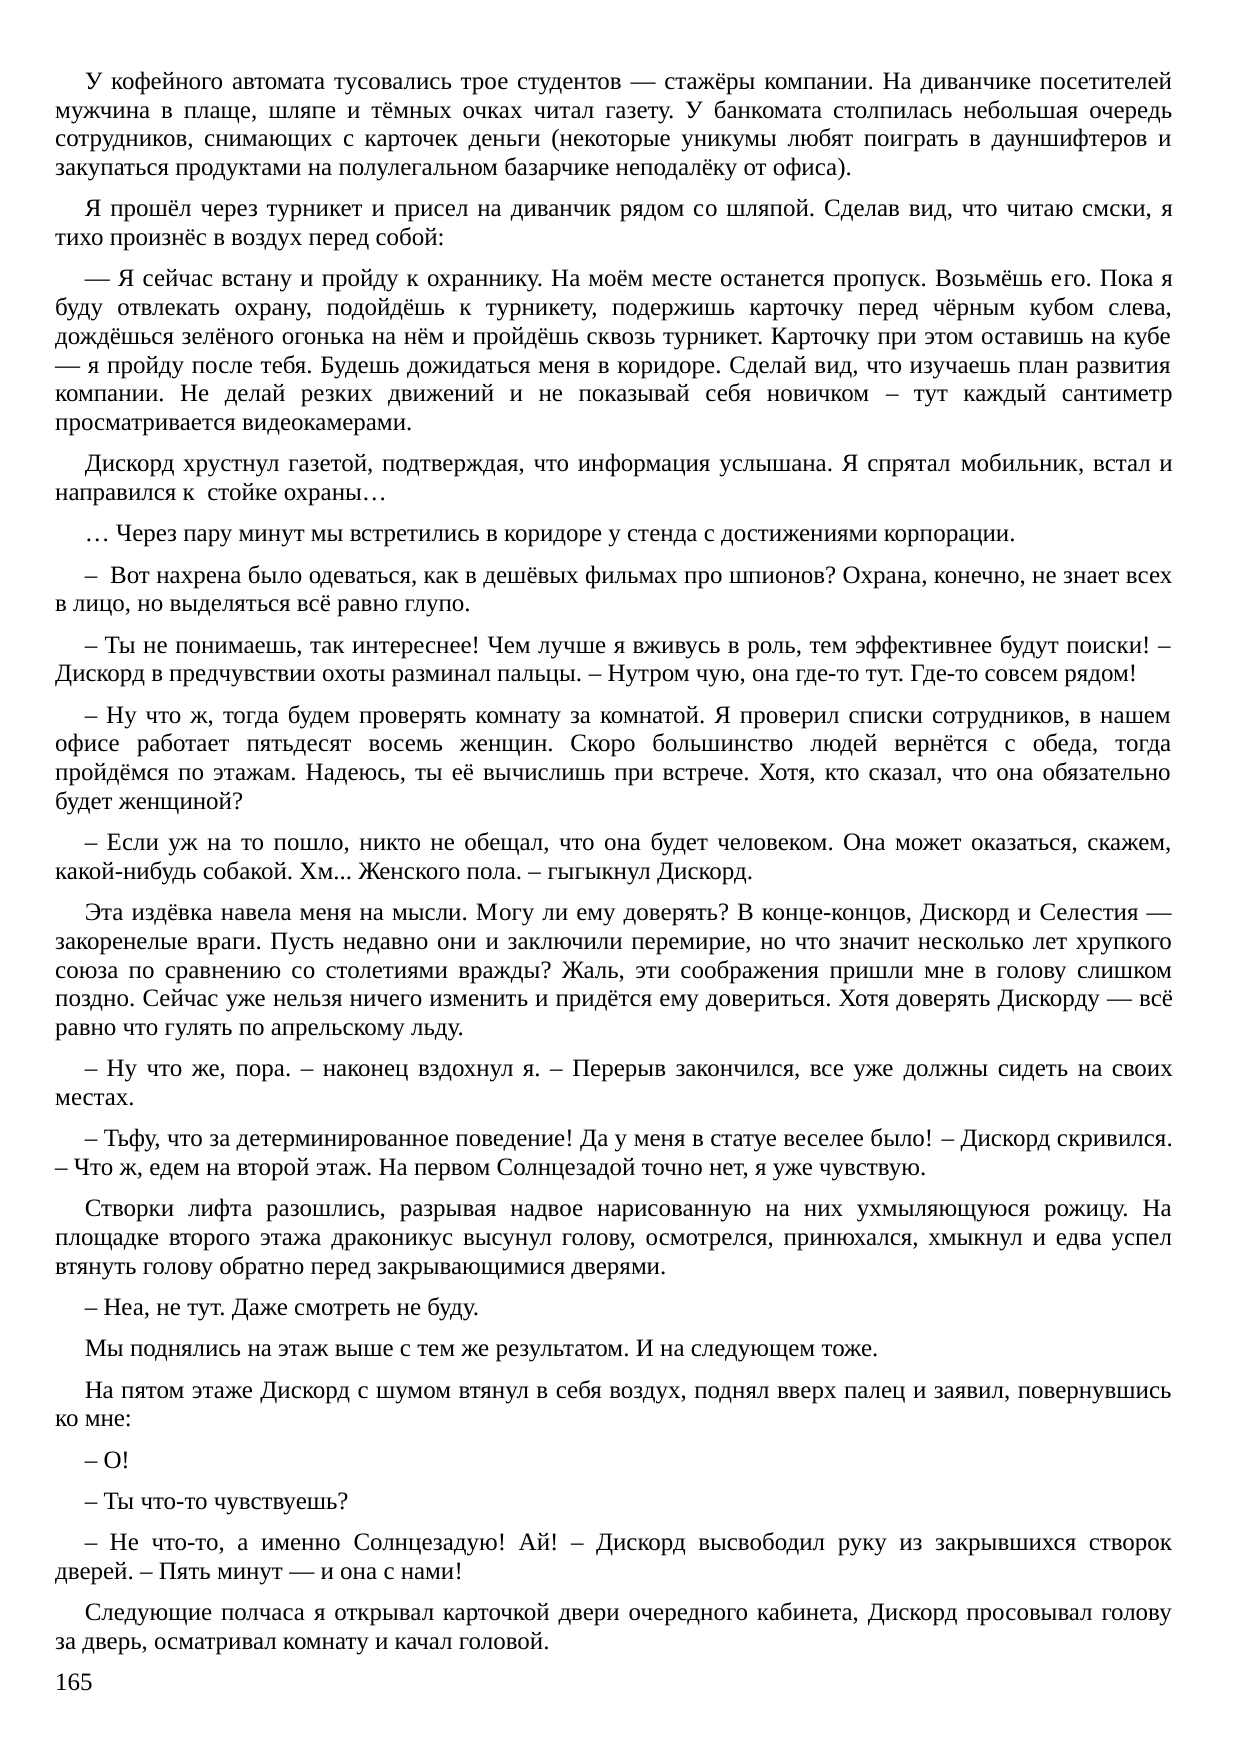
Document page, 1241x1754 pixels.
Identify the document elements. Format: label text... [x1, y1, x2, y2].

text Я прошёл через турникет и присел на диванчик рядом со шляпой. Сделав вид, что читаю смски, я тихо произнёс в воздух перед собой: [55, 193, 1173, 251]
text – Ты что-то чувствуешь? [55, 1486, 1173, 1515]
text – Вот нахрена было одеваться, как в дешёвых фильмах про шпионов? Охрана, конечно, не знает всех в лицо, но выделяться всё равно глупо. [55, 560, 1173, 617]
text – Тьфу, что за детерминированное поведение! Да у меня в статуе веселее было! – Дискорд скривился. – Что ж, едем на второй этаж. На первом Солнцезадой точно нет, я уже чувствую. [55, 1123, 1173, 1181]
text – Если уж на то пошло, никто не обещал, что она будет человеком. Она может оказаться, скажем, какой-нибудь собакой. Хм... Женского пола. – гыгыкнул Дискорд. [55, 827, 1173, 885]
text Створки лифта разошлись, разрывая надвое нарисованную на них ухмыляющуюся рожицу. На площадке второго этажа драконикус высунул голову, осмотрелся, принюхался, хмыкнул и едва успел втянуть голову обратно перед закрывающимися дверями. [55, 1193, 1173, 1280]
text – Не что-то, а именно Солнцезадую! Ай! – Дискорд высвободил руку из закрывшихся створок дверей. – Пять минут — и она с нами! [55, 1527, 1173, 1585]
text Мы поднялись на этаж выше с тем же результатом. И на следующем тоже. [55, 1333, 1173, 1362]
text – Ну что же, пора. – наконец вздохнул я. – Перерыв закончился, все уже должны сидеть на своих местах. [55, 1053, 1173, 1111]
text – Ну что ж, тогда будем проверять комнату за комнатой. Я проверил списки сотрудников, в нашем офисе работает пятьдесят восемь женщин. Скоро большинство людей вернётся с обеда, тогда пройдёмся по этажам. Надеюсь, ты её вычислишь при встрече. Хотя, кто сказал, что она обязательно будет женщиной? [55, 700, 1173, 815]
text Следующие полчаса я открывал карточкой двери очередного кабинета, Дискорд просовывал голову за дверь, осматривал комнату и качал головой. [55, 1597, 1173, 1655]
text … Через пару минут мы встретились в коридоре у стенда с достижениями корпорации. [55, 518, 1173, 547]
text – О! [55, 1445, 1173, 1473]
text У кофейного автомата тусовались трое студентов — стажёры компании. На диванчике посетителей мужчина в плаще, шляпе и тёмных очках читал газету. У банкомата столпилась небольшая очередь сотрудников, снимающих с карточек деньги (некоторые уникумы любят поиграть в дауншифтеров и закупаться продуктами на полулегальном базарчике неподалёку от офиса). [55, 66, 1173, 181]
text – Ты не понимаешь, так интереснее! Чем лучше я вживусь в роль, тем эффективнее будут поиски! –Дискорд в предчувствии охоты разминал пальцы. – Нутром чую, она где-то тут. Где-то совсем рядом! [55, 630, 1173, 687]
text Эта издёвка навела меня на мысли. Могу ли ему доверять? В конце-концов, Дискорд и Селестия — закоренелые враги. Пусть недавно они и заключили перемирие, но что значит несколько лет хрупкого союза по сравнению со столетиями вражды? Жаль, эти соображения пришли мне в голову слишком поздно. Сейчас уже нельзя ничего изменить и придётся ему довериться. Хотя доверять Дискорду — всё равно что гулять по апрельскому льду. [55, 897, 1173, 1041]
text На пятом этаже Дискорд с шумом втянул в себя воздух, поднял вверх палец и заявил, повернувшись ко мне: [55, 1375, 1173, 1432]
text – Неа, не тут. Даже смотреть не буду. [55, 1292, 1173, 1321]
text — Я сейчас встану и пройду к охраннику. На моём месте останется пропуск. Возьмёшь его. Пока я буду отвлекать охрану, подойдёшь к турникету, подержишь карточку перед чёрным кубом слева, дождёшься зелёного огонька на нём и пройдёшь сквозь турникет. Карточку при этом оставишь на кубе — я пройду после тебя. Будешь дожидаться меня в коридоре. Сделай вид, что изучаешь план развития компании. Не делай резких движений и не показывай себя новичком – тут каждый сантиметр просматривается видеокамерами. [55, 263, 1173, 436]
text Дискорд хрустнул газетой, подтверждая, что информация услышана. Я спрятал мобильник, встал и направился к стойке охраны… [55, 448, 1173, 506]
